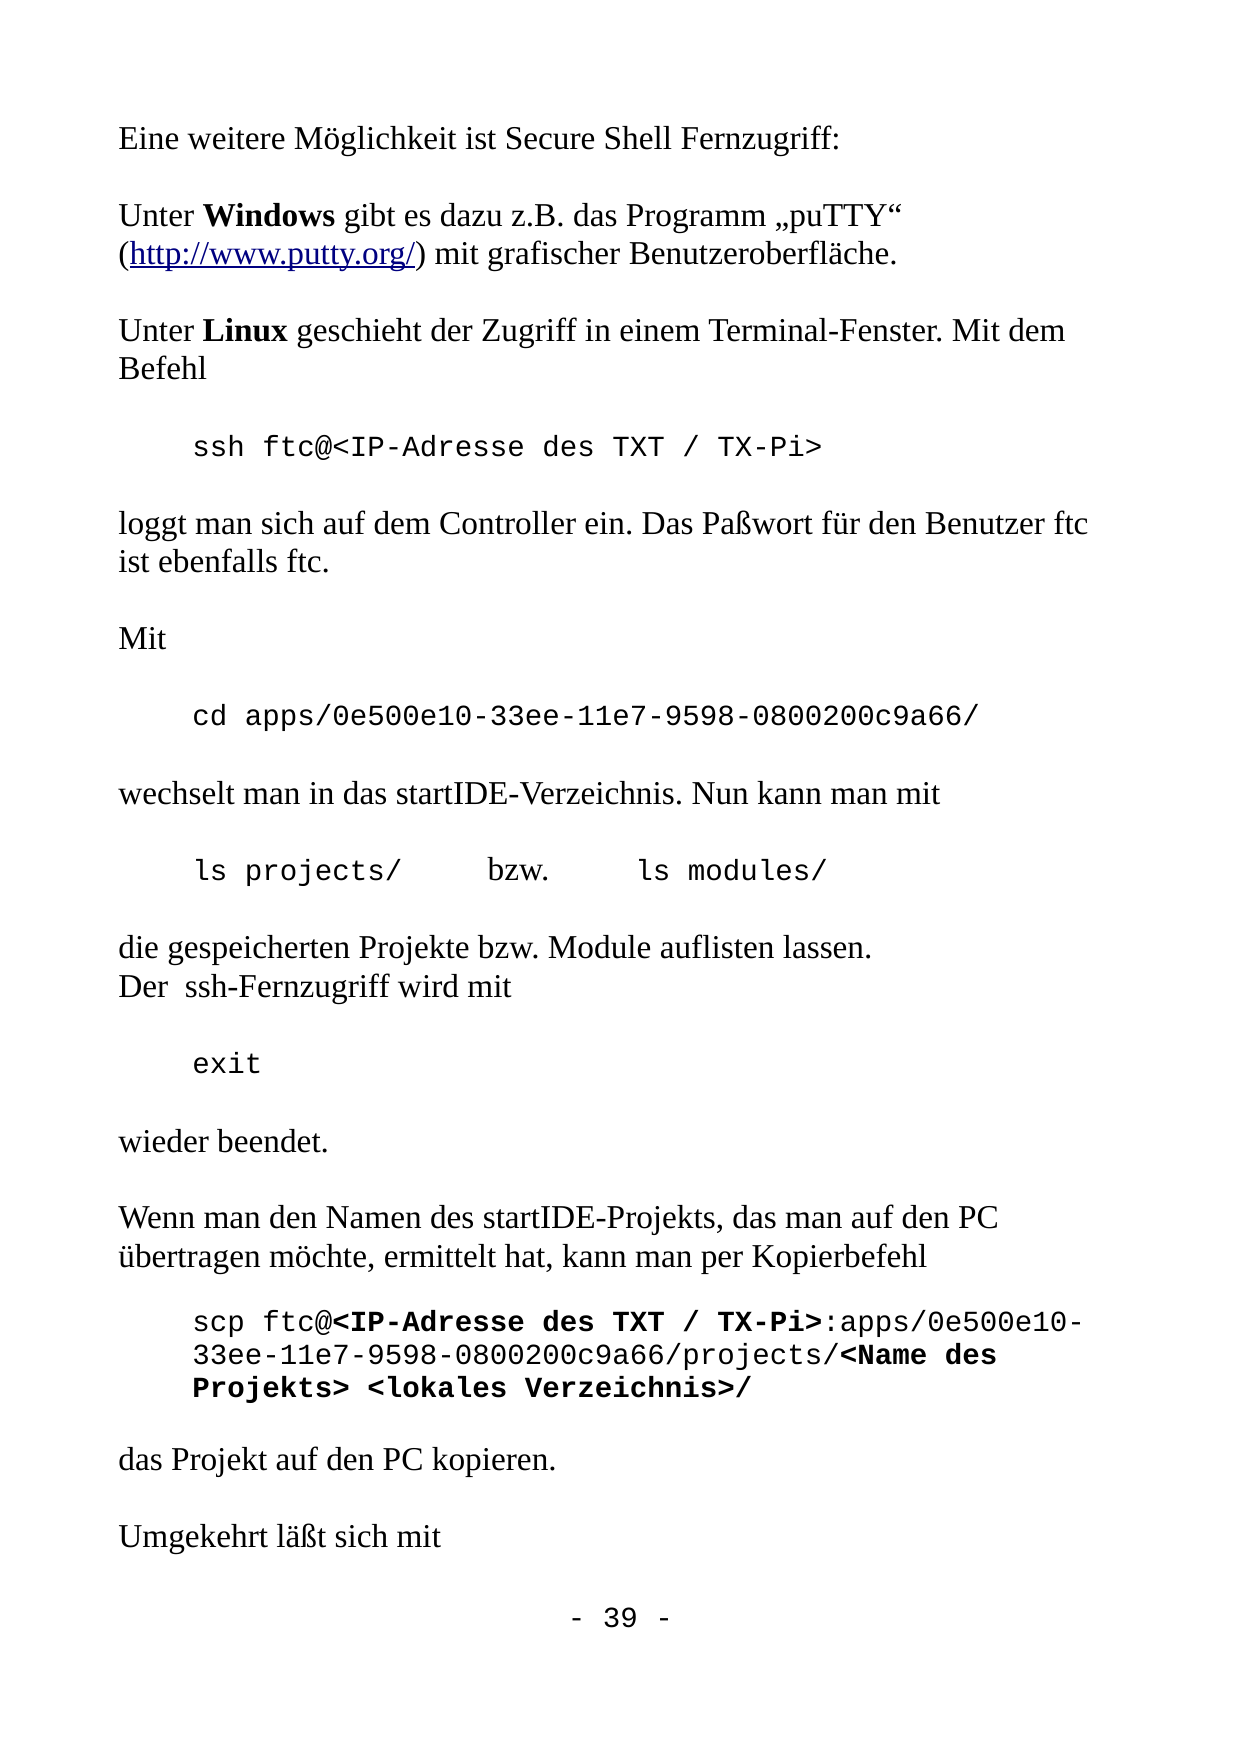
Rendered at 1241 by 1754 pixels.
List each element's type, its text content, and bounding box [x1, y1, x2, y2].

text ssh ftc@<IP-Adresse des TXT / TX-Pi> [118, 425, 1122, 465]
text Mit [118, 618, 1122, 656]
text das Projekt auf den PC kopieren. [118, 1439, 1122, 1478]
text exit [118, 1043, 1122, 1083]
text loggt man sich auf dem Controller ein. Das Paßwort für den Benutzer ftc ist ebenfalls ftc. [118, 503, 1122, 580]
text Unter Linux geschieht der Zugriff in einem Terminal-Fenster. Mit dem Befehl [118, 310, 1122, 386]
text die gespeicherten Projekte bzw. Module auflisten lassen. [118, 928, 1122, 966]
text wieder beendet. [118, 1121, 1122, 1159]
text cd apps/0e500e10-33ee-11e7-9598-0800200c9a66/ [118, 695, 1122, 734]
text Wenn man den Namen des startIDE-Projekts, das man auf den PC übertragen möchte, ermittelt hat, kann man per Kopierbefehl [118, 1198, 1122, 1274]
text wechselt man in das startIDE-Verzeichnis. Nun kann man mit [118, 773, 1122, 811]
text Eine weitere Möglichkeit ist Secure Shell Fernzugriff: [118, 118, 1122, 156]
text scp ftc@<IP-Adresse des TXT / TX-Pi>:apps/0e500e10- 33ee-11e7-9598-0800200c9a66/projects/<Name des Projekts> <lokales Verzeichnis>/ [118, 1307, 1122, 1406]
text Der ssh-Fernzugriff wird mit [118, 966, 1122, 1004]
text Unter Windows gibt es dazu z.B. das Programm „puTTY“ (http://www.putty.org/) mit grafischer Benutzeroberfläche. [118, 195, 1122, 271]
text ls projects/ bzw. ls modules/ [118, 849, 1122, 889]
text Umgekehrt läßt sich mit [118, 1516, 1122, 1583]
